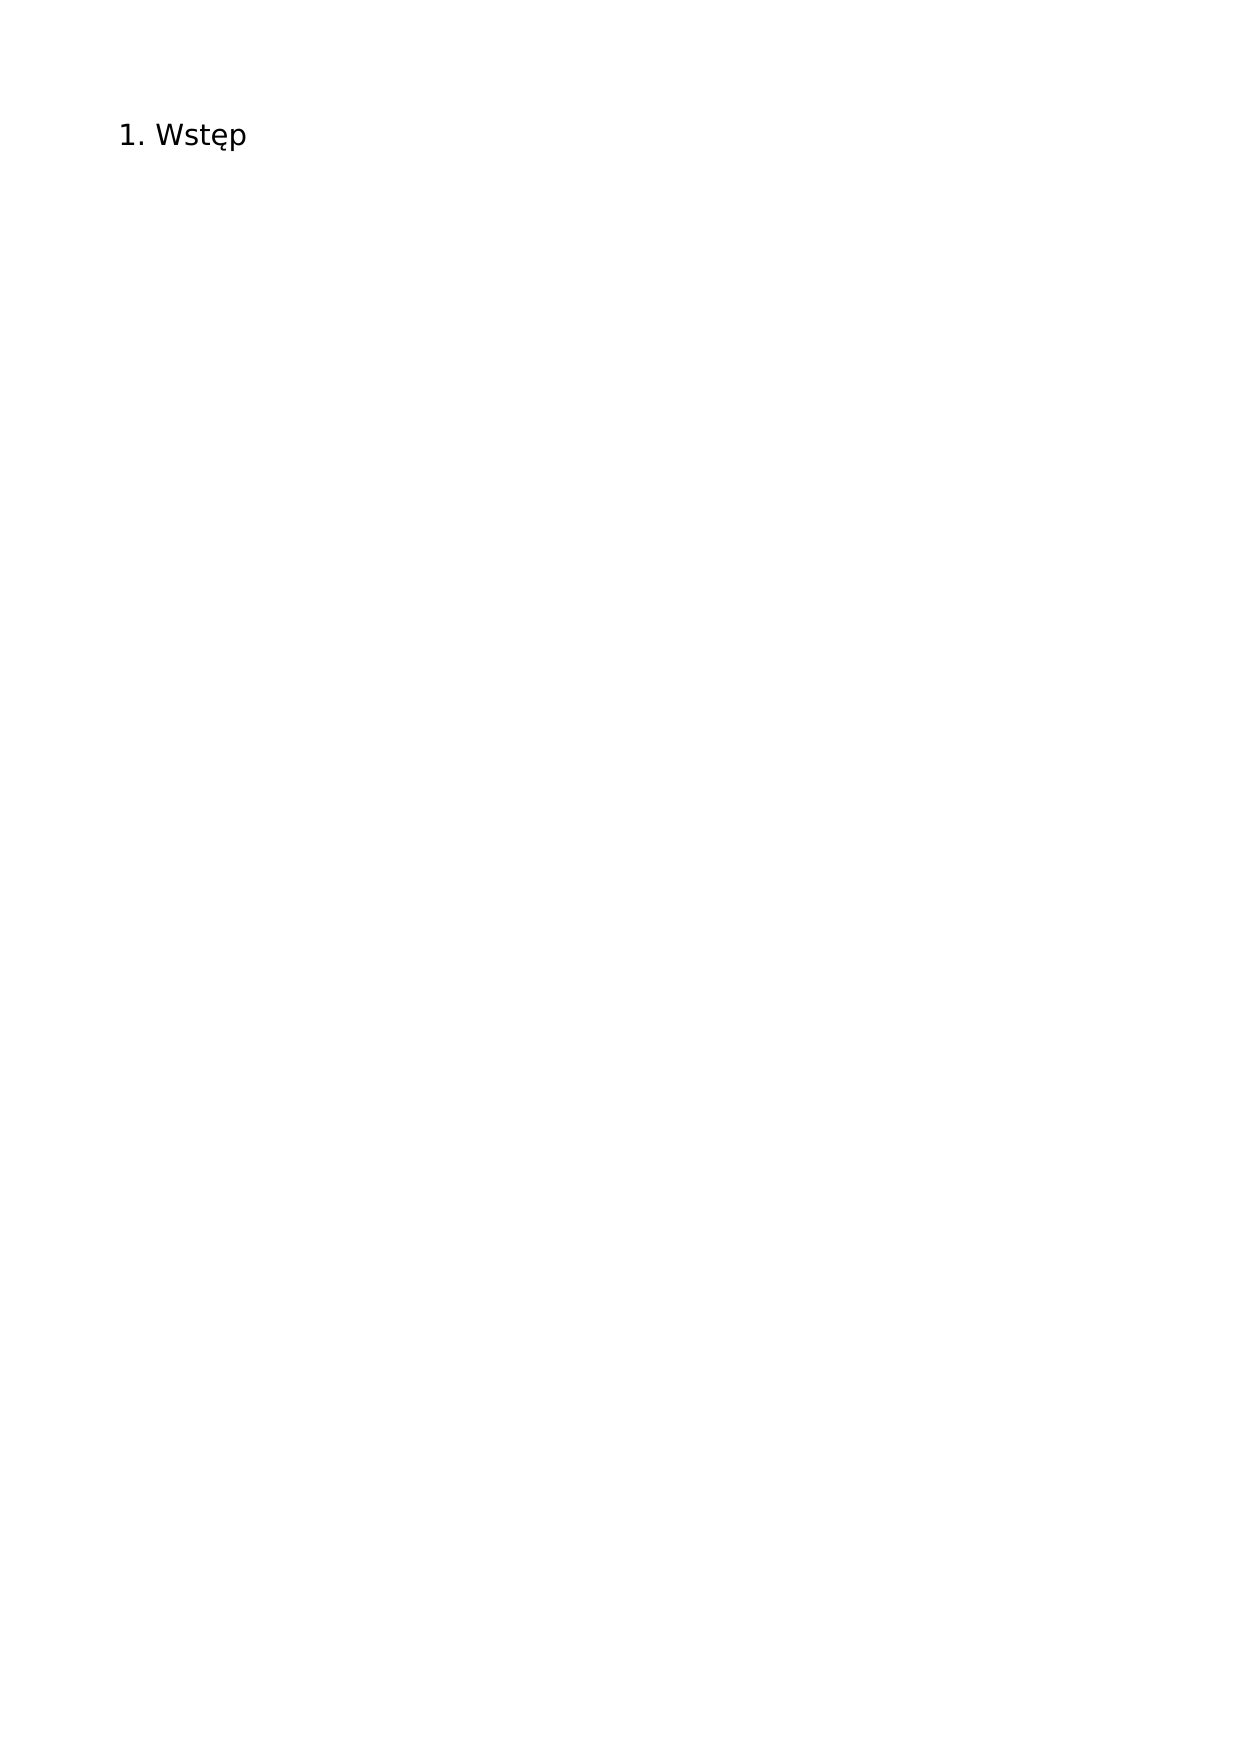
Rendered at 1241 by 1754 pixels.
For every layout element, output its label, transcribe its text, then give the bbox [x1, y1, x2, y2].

text 1. Wstęp [118, 118, 1122, 152]
